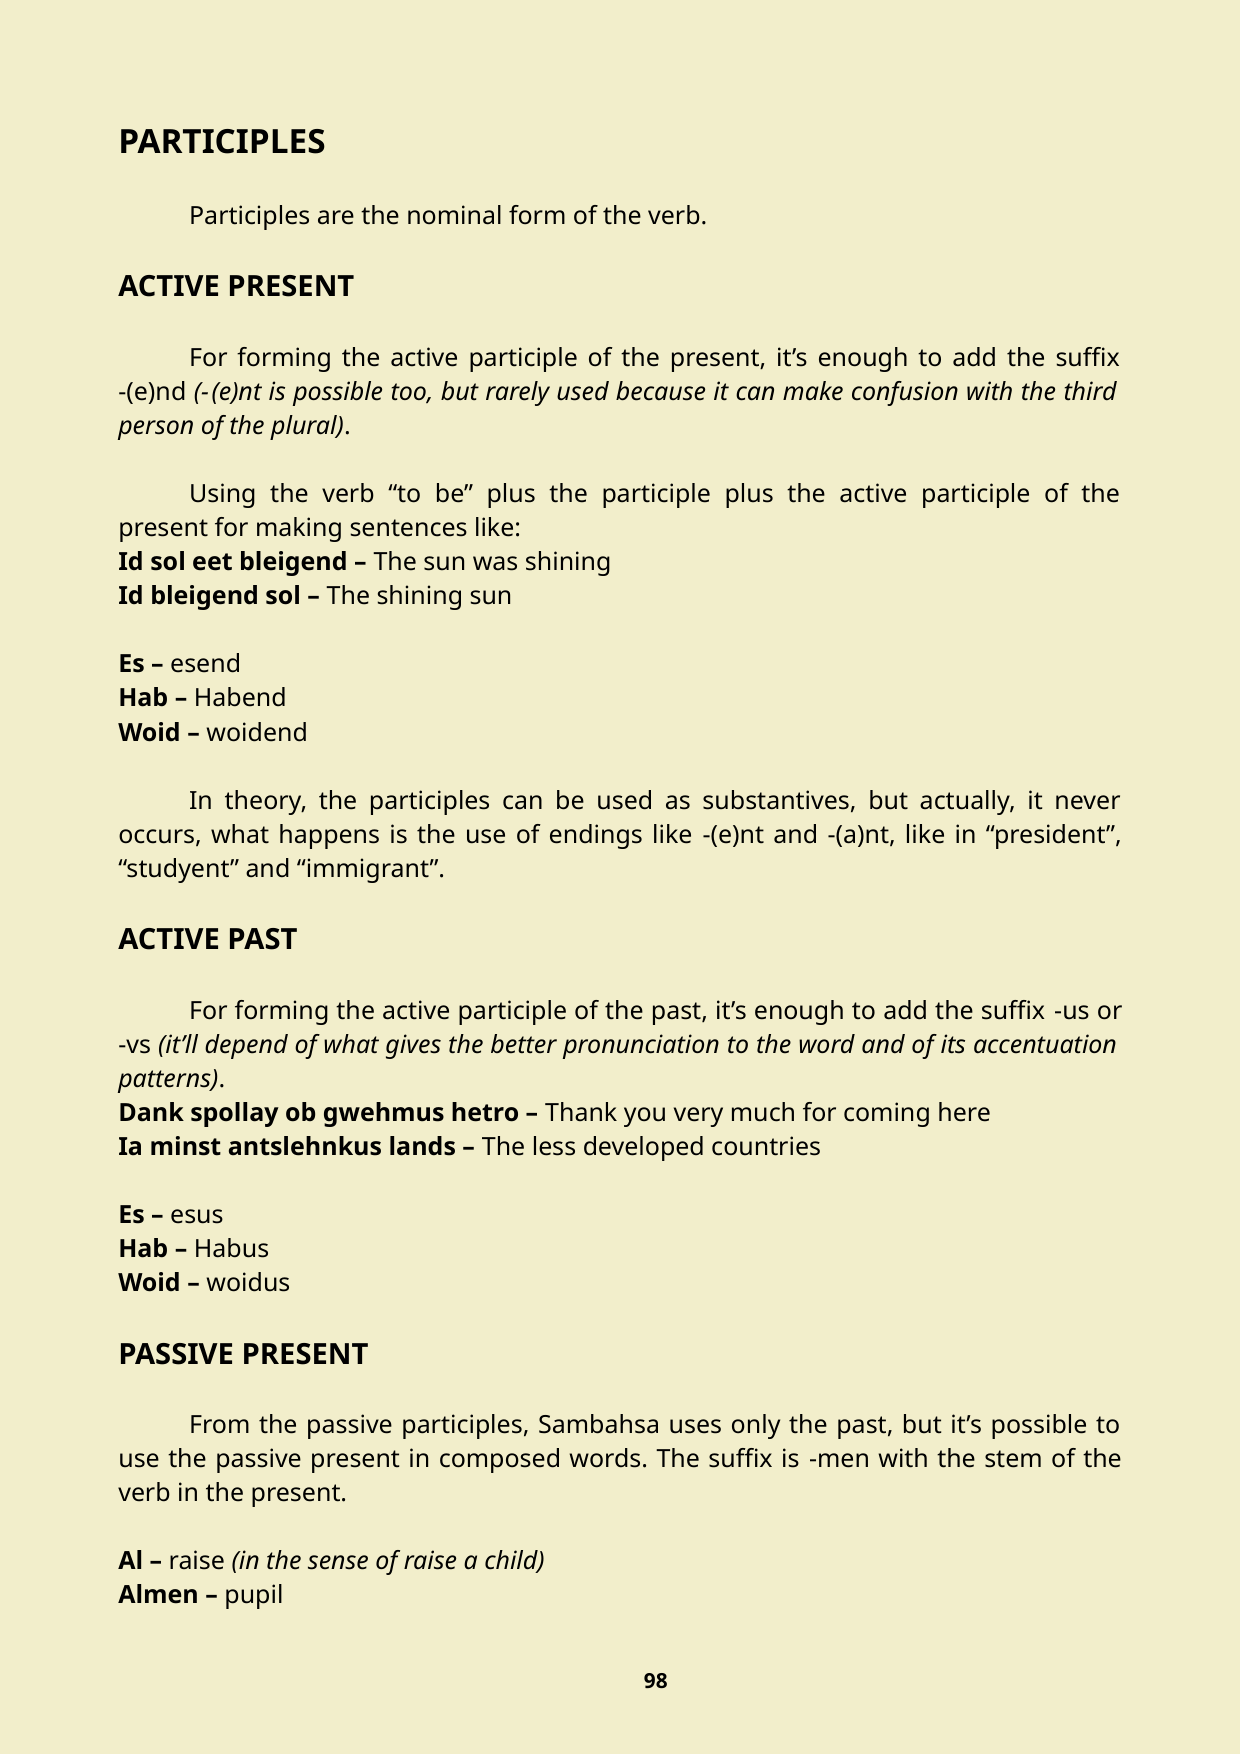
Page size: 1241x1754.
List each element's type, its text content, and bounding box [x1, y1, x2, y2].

text Ia minst antslehnkus lands – The less developed countries [118, 1128, 1122, 1163]
text Al – raise (in the sense of raise a child) [118, 1543, 1122, 1577]
text Hab – Habend [118, 680, 1122, 714]
text Id bleigend sol – The shining sun [118, 578, 1122, 612]
subtitle ACTIVE PRESENT [118, 266, 1122, 305]
text Participles are the nominal form of the verb. [118, 198, 1122, 232]
text Es – esus [118, 1197, 1122, 1231]
text For forming the active participle of the past, it’s enough to add the suffix ‑us or ‑vs (it’ll depend of what gives the better pronunciation to the word and of its accentuation patterns). [118, 992, 1122, 1094]
text In theory, the participles can be used as substantives, but actually, it never occurs, what happens is the use of endings like ‑(e)nt and ‑(a)nt, like in “president”, “studyent” and “immigrant”. [118, 782, 1122, 884]
text Hab – Habus [118, 1231, 1122, 1265]
subtitle ACTIVE PAST [118, 918, 1122, 958]
text Es – esend [118, 646, 1122, 680]
text For forming the active participle of the present, it’s enough to add the suffix ‑(e)nd (‑(e)nt is possible too, but rarely used because it can make confusion with the third person of the plural). [118, 339, 1122, 442]
text Almen – pupil [118, 1577, 1122, 1611]
text Using the verb “to be” plus the participle plus the active participle of the present for making sentences like: [118, 476, 1122, 544]
text Id sol eet bleigend – The sun was shining [118, 544, 1122, 578]
text Woid – woidend [118, 714, 1122, 748]
text Dank spollay ob gwehmus hetro – Thank you very much for coming here [118, 1094, 1122, 1128]
text From the passive participles, Sambahsa uses only the past, but it’s possible to use the passive present in composed words. The suffix is ‑men with the stem of the verb in the present. [118, 1407, 1122, 1509]
subtitle PASSIVE PRESENT [118, 1333, 1122, 1373]
subtitle PARTICIPLES [118, 118, 1122, 163]
text Woid – woidus [118, 1265, 1122, 1299]
